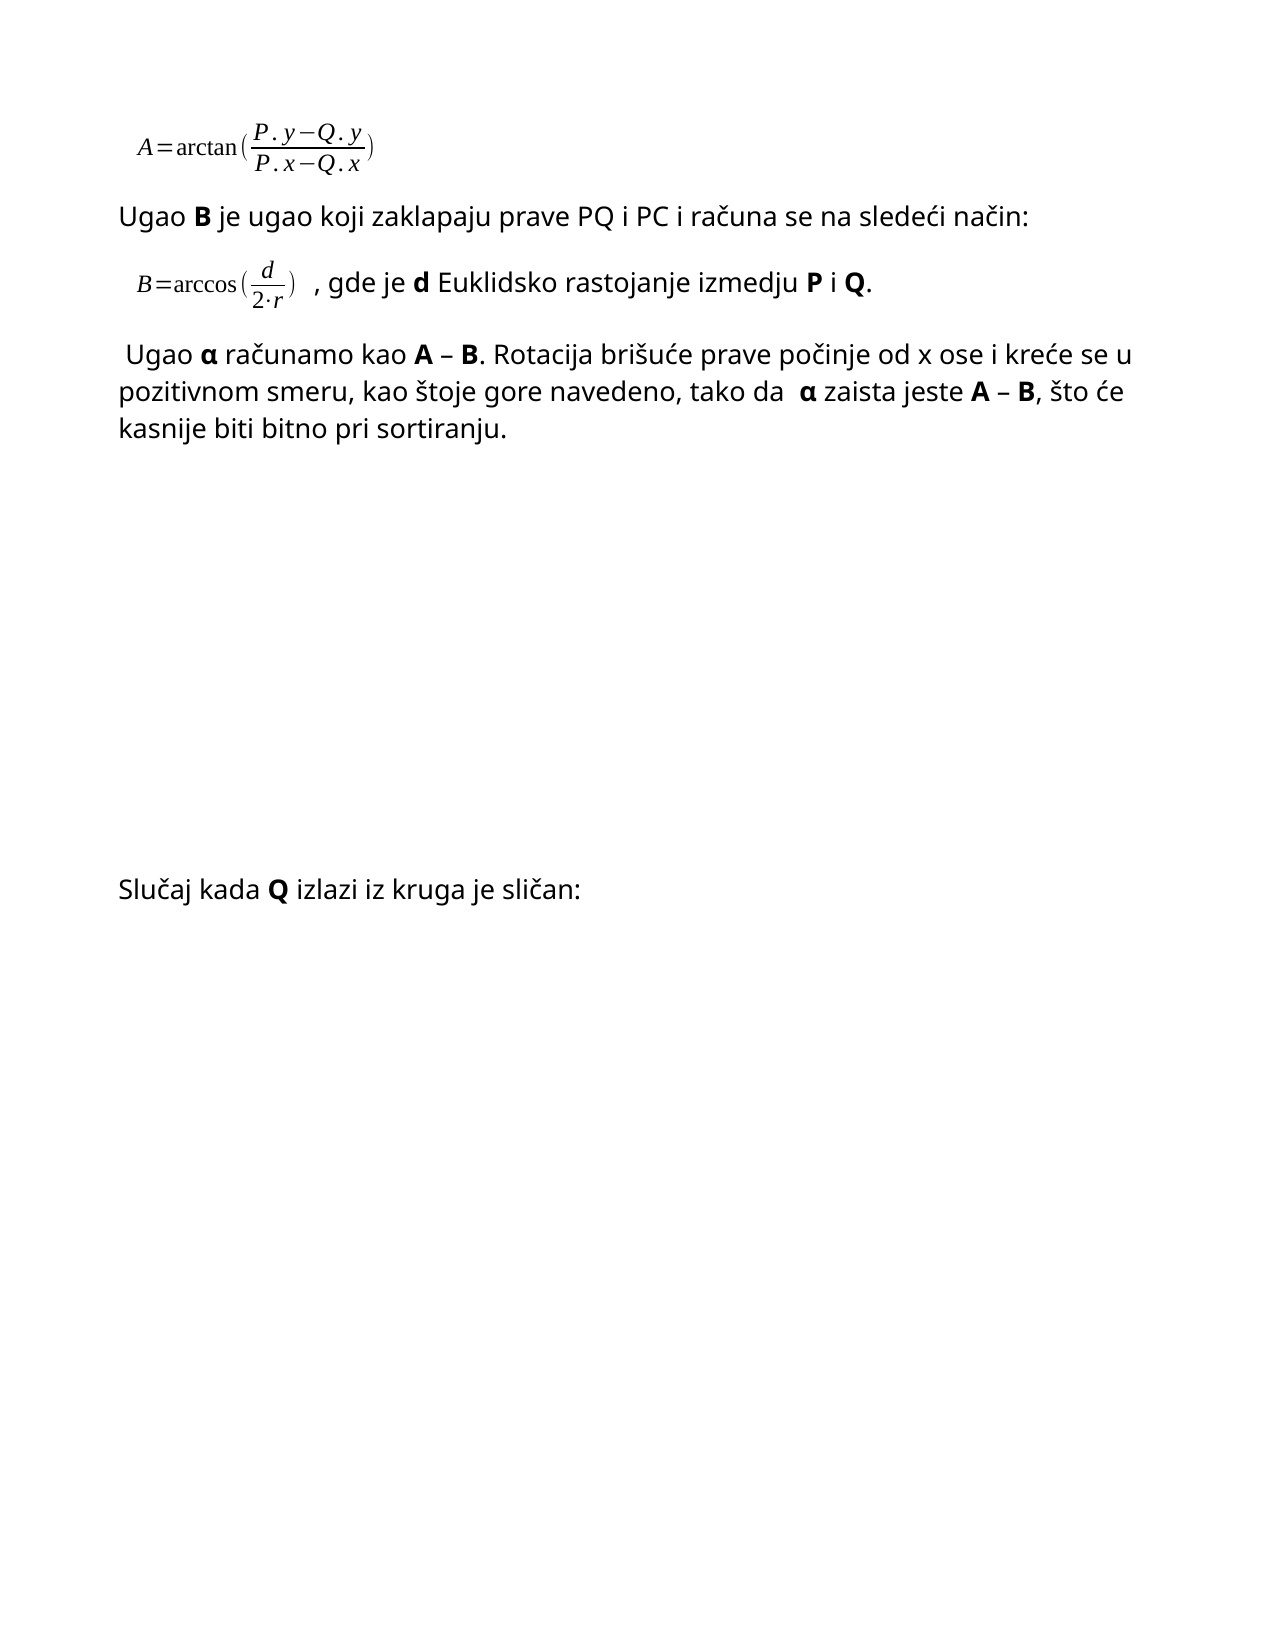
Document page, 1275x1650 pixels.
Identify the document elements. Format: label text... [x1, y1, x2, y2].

text , gde je d Euklidsko rastojanje izmedju P i Q. [118, 256, 1157, 314]
text Slučaj kada Q izlazi iz kruga je sličan: [118, 871, 1157, 908]
text Ugao α računamo kao A – B. Rotacija brišuće prave počinje od x ose i kreće se u pozitivnom smeru, kao štoje gore navedeno, tako da α zaista jeste A – B, što će kasnije biti bitno pri sortiranju. [118, 335, 1157, 446]
text Ugao B je ugao koji zaklapaju prave PQ i PC i računa se na sledeći način: [118, 198, 1157, 235]
